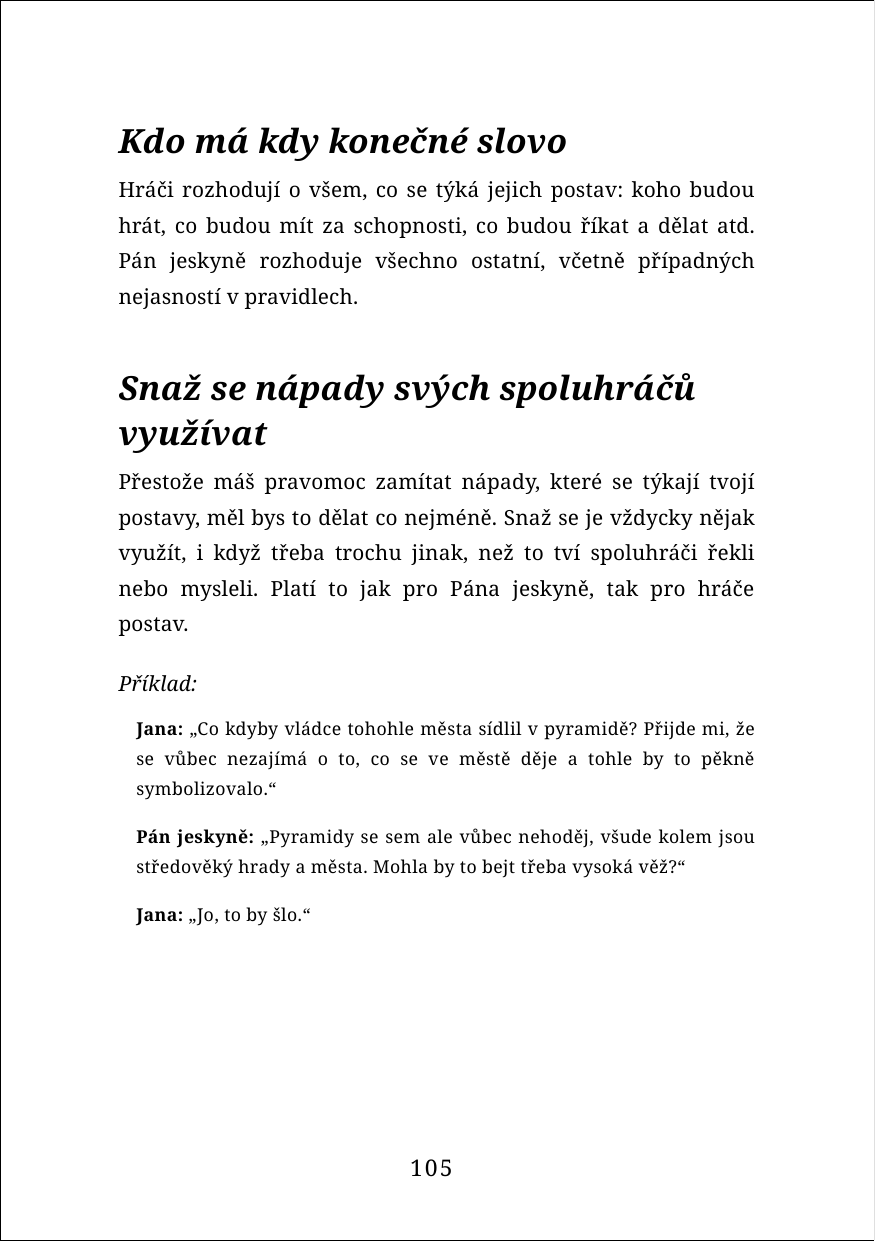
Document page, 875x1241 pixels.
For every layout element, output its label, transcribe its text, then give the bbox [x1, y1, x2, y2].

text Pán jeskyně: „Pyramidy se sem ale vůbec nehoděj, všude kolem jsou středověký hrady a města. Mohla by to bejt třeba vysoká věž?“ [136, 824, 756, 879]
text Přestože máš pravomoc zamítat nápady, které se týkají tvojí postavy, měl bys to dělat co nejméně. Snaž se je vždycky nějak využít, i když třeba trochu jinak, než to tví spoluhráči řekli nebo mysleli. Platí to jak pro Pána jeskyně, tak pro hráče postav. [118, 467, 756, 638]
text Jana: „Co kdyby vládce tohohle města sídlil v pyramidě? Přijde mi, že se vůbec nezajímá o to, co se ve městě děje a tohle by to pěkně symbolizovalo.“ [136, 716, 756, 801]
text Hráči rozhodují o všem, co se týká jejich postav: koho budou hrát, co budou mít za schopnosti, co budou říkat a dělat atd. Pán jeskyně rozhoduje všechno ostatní, včetně případných nejasností v pravidlech. [118, 175, 756, 310]
subtitle Kdo má kdy konečné slovo [118, 118, 756, 164]
text Jana: „Jo, to by šlo.“ [136, 902, 756, 927]
text Příklad: [118, 669, 756, 697]
subtitle Snaž se nápady svých spoluhráčů využívat [118, 365, 756, 456]
